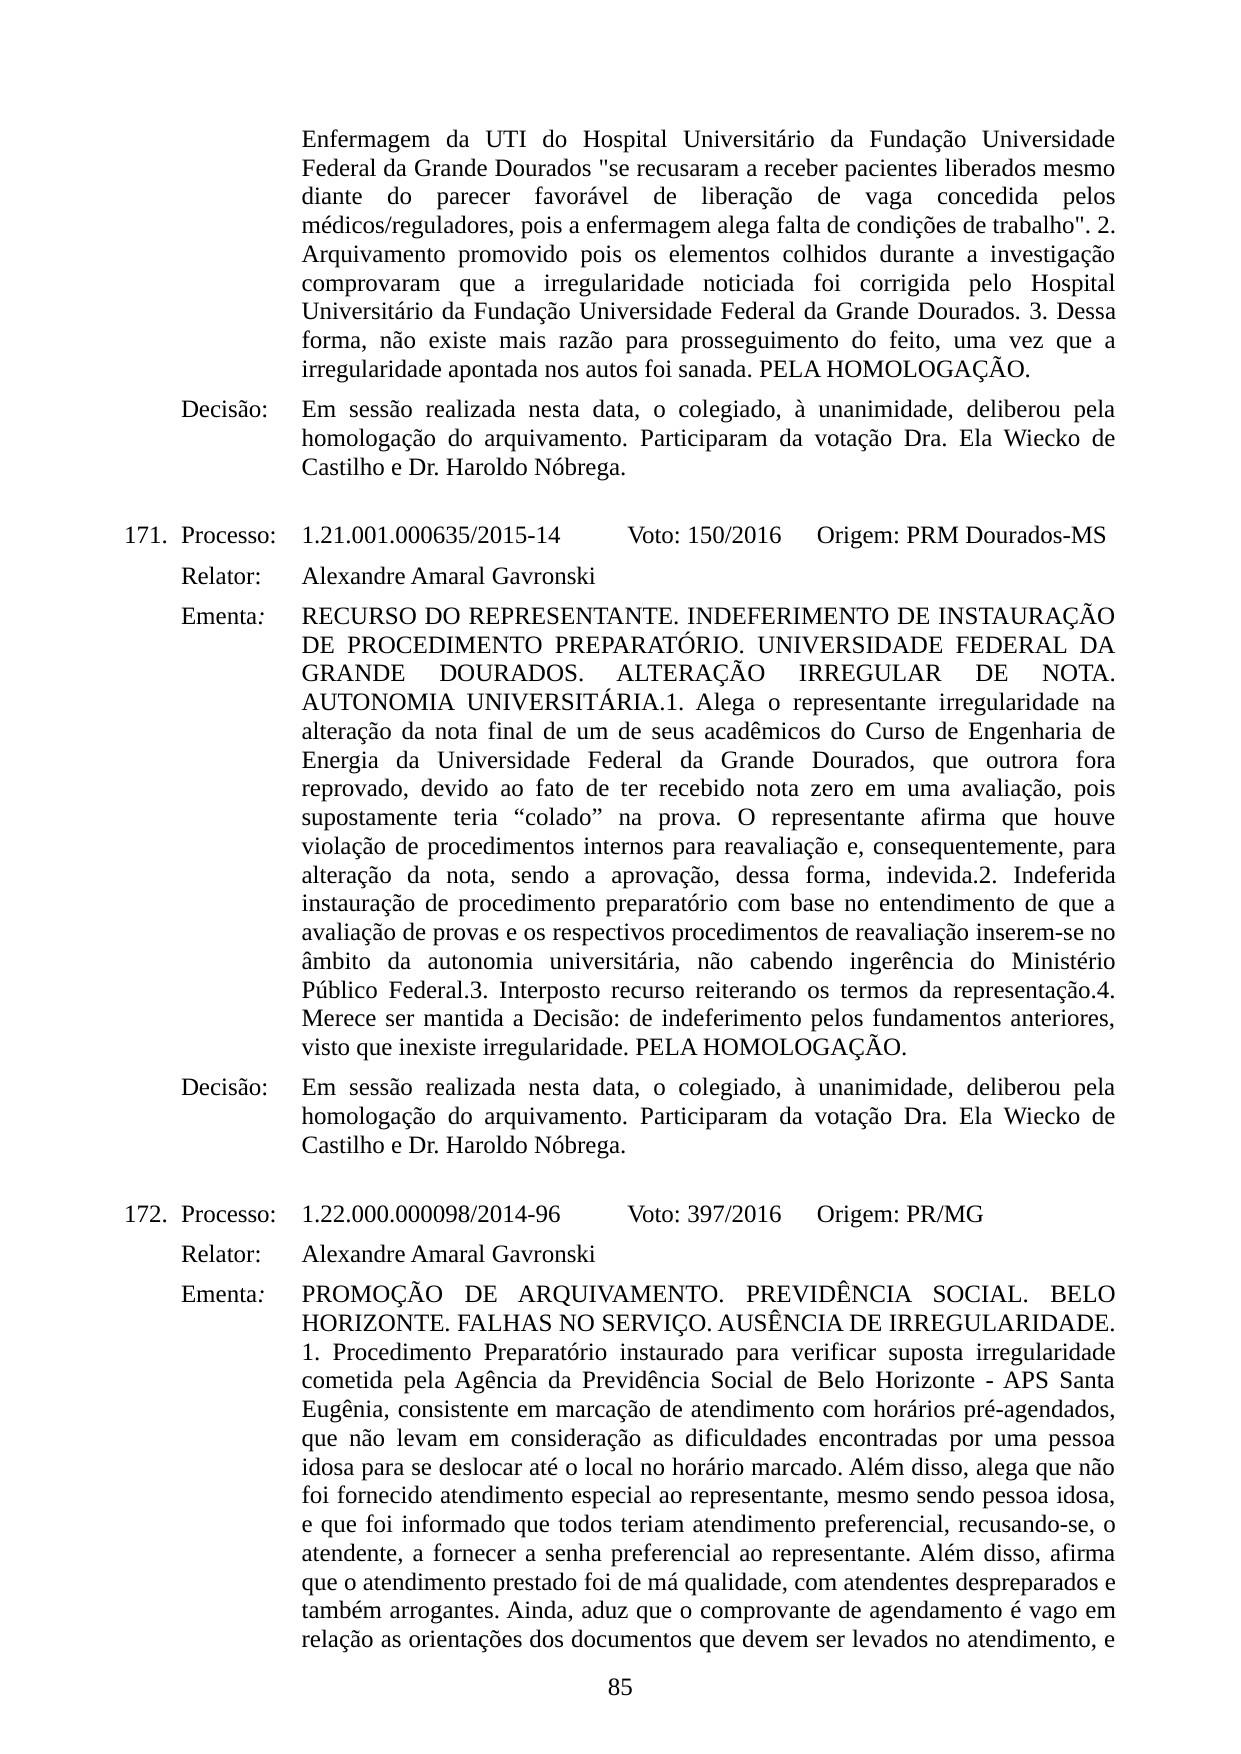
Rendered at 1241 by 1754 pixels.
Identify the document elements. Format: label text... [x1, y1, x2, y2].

table_header Origem: PR/MG [811, 1193, 1122, 1233]
table_header Processo: [175, 1193, 296, 1233]
table_header Origem: PRM Dourados-MS [811, 515, 1122, 555]
table_cell Em sessão realizada nesta data, o colegiado, à unanimidade, deliberou pela homologação do arquivamento. Participaram da votação Dra. Ela Wiecko de Castilho e Dr. Haroldo Nóbrega. [296, 388, 1122, 486]
table_cell Ementa: [175, 1274, 296, 1659]
table_cell Relator: [175, 555, 296, 595]
table_cell Ementa: [175, 595, 296, 1067]
table_header Processo: [175, 515, 296, 555]
table_cell Decisão: [175, 1067, 296, 1164]
table_header 1.21.001.000635/2015-14 [296, 515, 621, 555]
table_cell Alexandre Amaral Gavronski [296, 1233, 1122, 1273]
table_cell [118, 1233, 175, 1273]
table_cell [118, 1067, 175, 1164]
table_header Voto: 150/2016 [621, 515, 811, 555]
table_cell PROMOÇÃO DE ARQUIVAMENTO. PREVIDÊNCIA SOCIAL. BELO HORIZONTE. FALHAS NO SERVIÇO. AUSÊNCIA DE IRREGULARIDADE. 1. Procedimento Preparatório instaurado para verificar suposta irregularidade cometida pela Agência da Previdência Social de Belo Horizonte - APS Santa Eugênia, consistente em marcação de atendimento com horários pré-agendados, que não levam em consideração as dificuldades encontradas por uma pessoa idosa para se deslocar até o local no horário marcado. Além disso, alega que não foi fornecido atendimento especial ao representante, mesmo sendo pessoa idosa, e que foi informado que todos teriam atendimento preferencial, recusando-se, o atendente, a fornecer a senha preferencial ao representante. Além disso, afirma que o atendimento prestado foi de má qualidade, com atendentes despreparados e também arrogantes. Ainda, aduz que o comprovante de agendamento é vago em relação as orientações dos documentos que devem ser levados no atendimento, e [296, 1274, 1122, 1659]
table_cell [118, 388, 175, 486]
table_cell Enfermagem da UTI do Hospital Universitário da Fundação Universidade Federal da Grande Dourados "se recusaram a receber pacientes liberados mesmo diante do parecer favorável de liberação de vaga concedida pelos médicos/reguladores, pois a enfermagem alega falta de condições de trabalho". 2. Arquivamento promovido pois os elementos colhidos durante a investigação comprovaram que a irregularidade noticiada foi corrigida pelo Hospital Universitário da Fundação Universidade Federal da Grande Dourados. 3. Dessa forma, não existe mais razão para prosseguimento do feito, uma vez que a irregularidade apontada nos autos foi sanada. PELA HOMOLOGAÇÃO. [296, 118, 1122, 388]
table_cell [118, 118, 175, 388]
table_header Voto: 397/2016 [621, 1193, 811, 1233]
table_cell Em sessão realizada nesta data, o colegiado, à unanimidade, deliberou pela homologação do arquivamento. Participaram da votação Dra. Ela Wiecko de Castilho e Dr. Haroldo Nóbrega. [296, 1067, 1122, 1164]
table_cell [118, 555, 175, 595]
table_header 1.22.000.000098/2014-96 [296, 1193, 621, 1233]
table_cell [118, 595, 175, 1067]
table_cell RECURSO DO REPRESENTANTE. INDEFERIMENTO DE INSTAURAÇÃO DE PROCEDIMENTO PREPARATÓRIO. UNIVERSIDADE FEDERAL DA GRANDE DOURADOS. ALTERAÇÃO IRREGULAR DE NOTA. AUTONOMIA UNIVERSITÁRIA.1. Alega o representante irregularidade na alteração da nota final de um de seus acadêmicos do Curso de Engenharia de Energia da Universidade Federal da Grande Dourados, que outrora fora reprovado, devido ao fato de ter recebido nota zero em uma avaliação, pois supostamente teria “colado” na prova. O representante afirma que houve violação de procedimentos internos para reavaliação e, consequentemente, para alteração da nota, sendo a aprovação, dessa forma, indevida.2. Indeferida instauração de procedimento preparatório com base no entendimento de que a avaliação de provas e os respectivos procedimentos de reavaliação inserem-se no âmbito da autonomia universitária, não cabendo ingerência do Ministério Público Federal.3. Interposto recurso reiterando os termos da representação.4. Merece ser mantida a Decisão: de indeferimento pelos fundamentos anteriores, visto que inexiste irregularidade. PELA HOMOLOGAÇÃO. [296, 595, 1122, 1067]
table_cell Relator: [175, 1233, 296, 1273]
table_cell [118, 1274, 175, 1659]
table_header 172. [118, 1193, 175, 1233]
table_header 171. [118, 515, 175, 555]
table_cell Alexandre Amaral Gavronski [296, 555, 1122, 595]
table_cell Decisão: [175, 388, 296, 486]
table_cell [175, 118, 296, 388]
